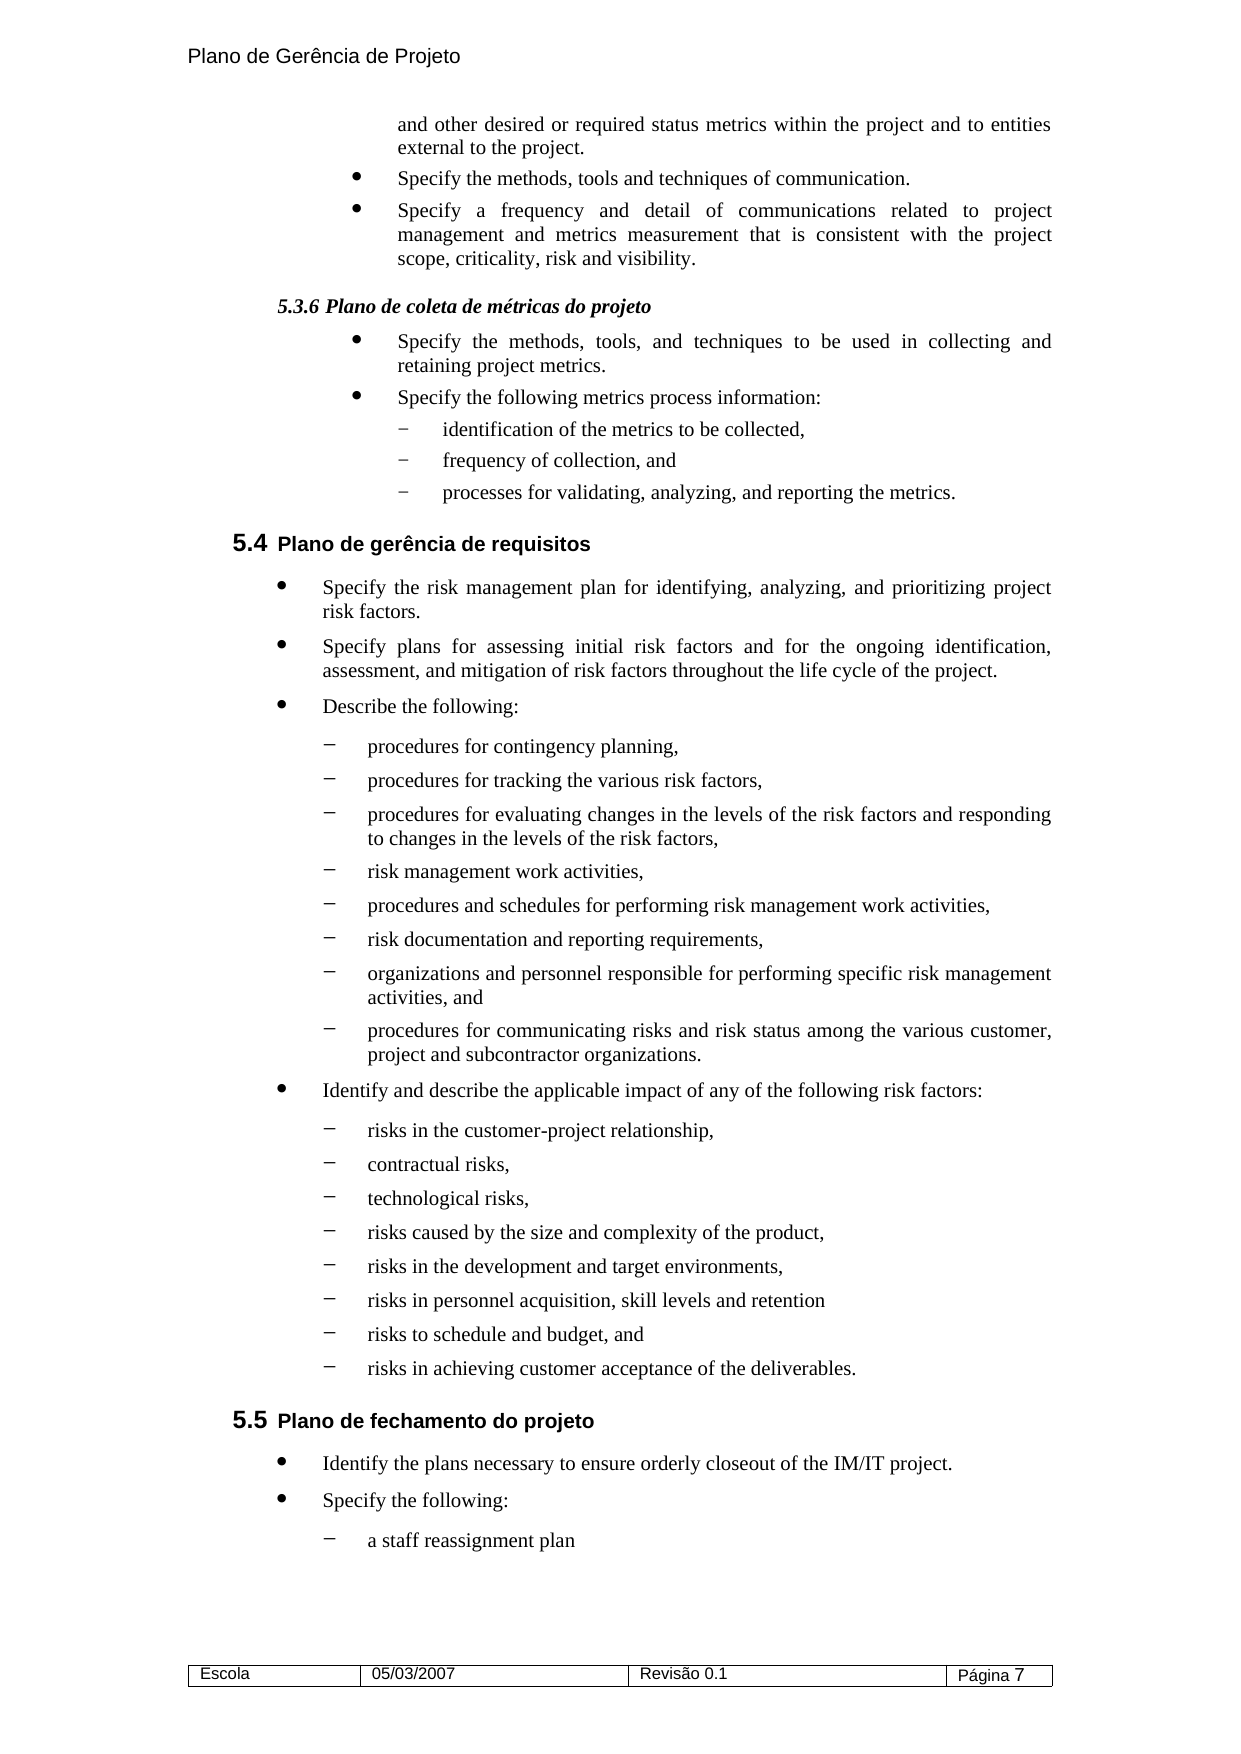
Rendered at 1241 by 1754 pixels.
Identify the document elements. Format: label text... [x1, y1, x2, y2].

list contractual risks, [322, 1149, 1053, 1177]
list Specify the methods, tools, and techniques to be used in collecting and retaining project metrics. [352, 330, 1053, 377]
list procedures for tracking the various risk factors, [322, 765, 1053, 793]
list a staff reassignment plan [322, 1525, 1053, 1553]
subtitle Plano de coleta de métricas do projeto [277, 294, 1053, 318]
list Describe the following: [277, 695, 1053, 719]
list Specify the methods, tools and techniques of communication. [352, 167, 1053, 191]
list procedures for evaluating changes in the levels of the risk factors and responding to changes in the levels of the risk factors, [322, 799, 1053, 850]
list risks caused by the size and complexity of the product, [322, 1217, 1053, 1244]
list Specify plans for assessing initial risk factors and for the ongoing identification, assessment, and mitigation of risk factors throughout the life cycle of the project. [277, 635, 1053, 682]
list procedures for communicating risks and risk status among the various customer, project and subcontractor organizations. [322, 1015, 1053, 1066]
list risk documentation and reporting requirements, [322, 924, 1053, 952]
list procedures for contingency planning, [322, 731, 1053, 759]
list Specify a frequency and detail of communications related to project management and metrics measurement that is consistent with the project scope, criticality, risk and visibility. [352, 199, 1053, 269]
list risks in personnel acquisition, skill levels and retention [322, 1285, 1053, 1312]
list Identify the plans necessary to ensure orderly closeout of the IM/IT project. [277, 1452, 1053, 1476]
list Specify the following: [277, 1488, 1053, 1512]
list Specify the following metrics process information: [352, 386, 1053, 409]
list risks to schedule and budget, and [322, 1319, 1053, 1346]
list organizations and personnel responsible for performing specific risk management activities, and [322, 958, 1053, 1009]
list risks in the customer‑project relationship, [322, 1115, 1053, 1143]
list risks in the development and target environments, [322, 1251, 1053, 1278]
list risks in achieving customer acceptance of the deliverables. [322, 1353, 1053, 1380]
list frequency of collection, and [397, 449, 1053, 472]
list risk management work activities, [322, 856, 1053, 884]
list Specify the risk management plan for identifying, analyzing, and prioritizing project risk factors. [277, 576, 1053, 623]
list and other desired or required status metrics within the project and to entities external to the project. [352, 112, 1053, 159]
list identification of the metrics to be collected, [397, 418, 1053, 441]
list Identify and describe the applicable impact of any of the following risk factors: [277, 1078, 1053, 1102]
list technological risks, [322, 1183, 1053, 1211]
list processes for validating, analyzing, and reporting the metrics. [397, 481, 1053, 504]
list procedures and schedules for performing risk management work activities, [322, 890, 1053, 918]
subtitle Plano de fechamento do projeto [232, 1405, 1053, 1433]
subtitle Plano de gerência de requisitos [232, 529, 1053, 557]
